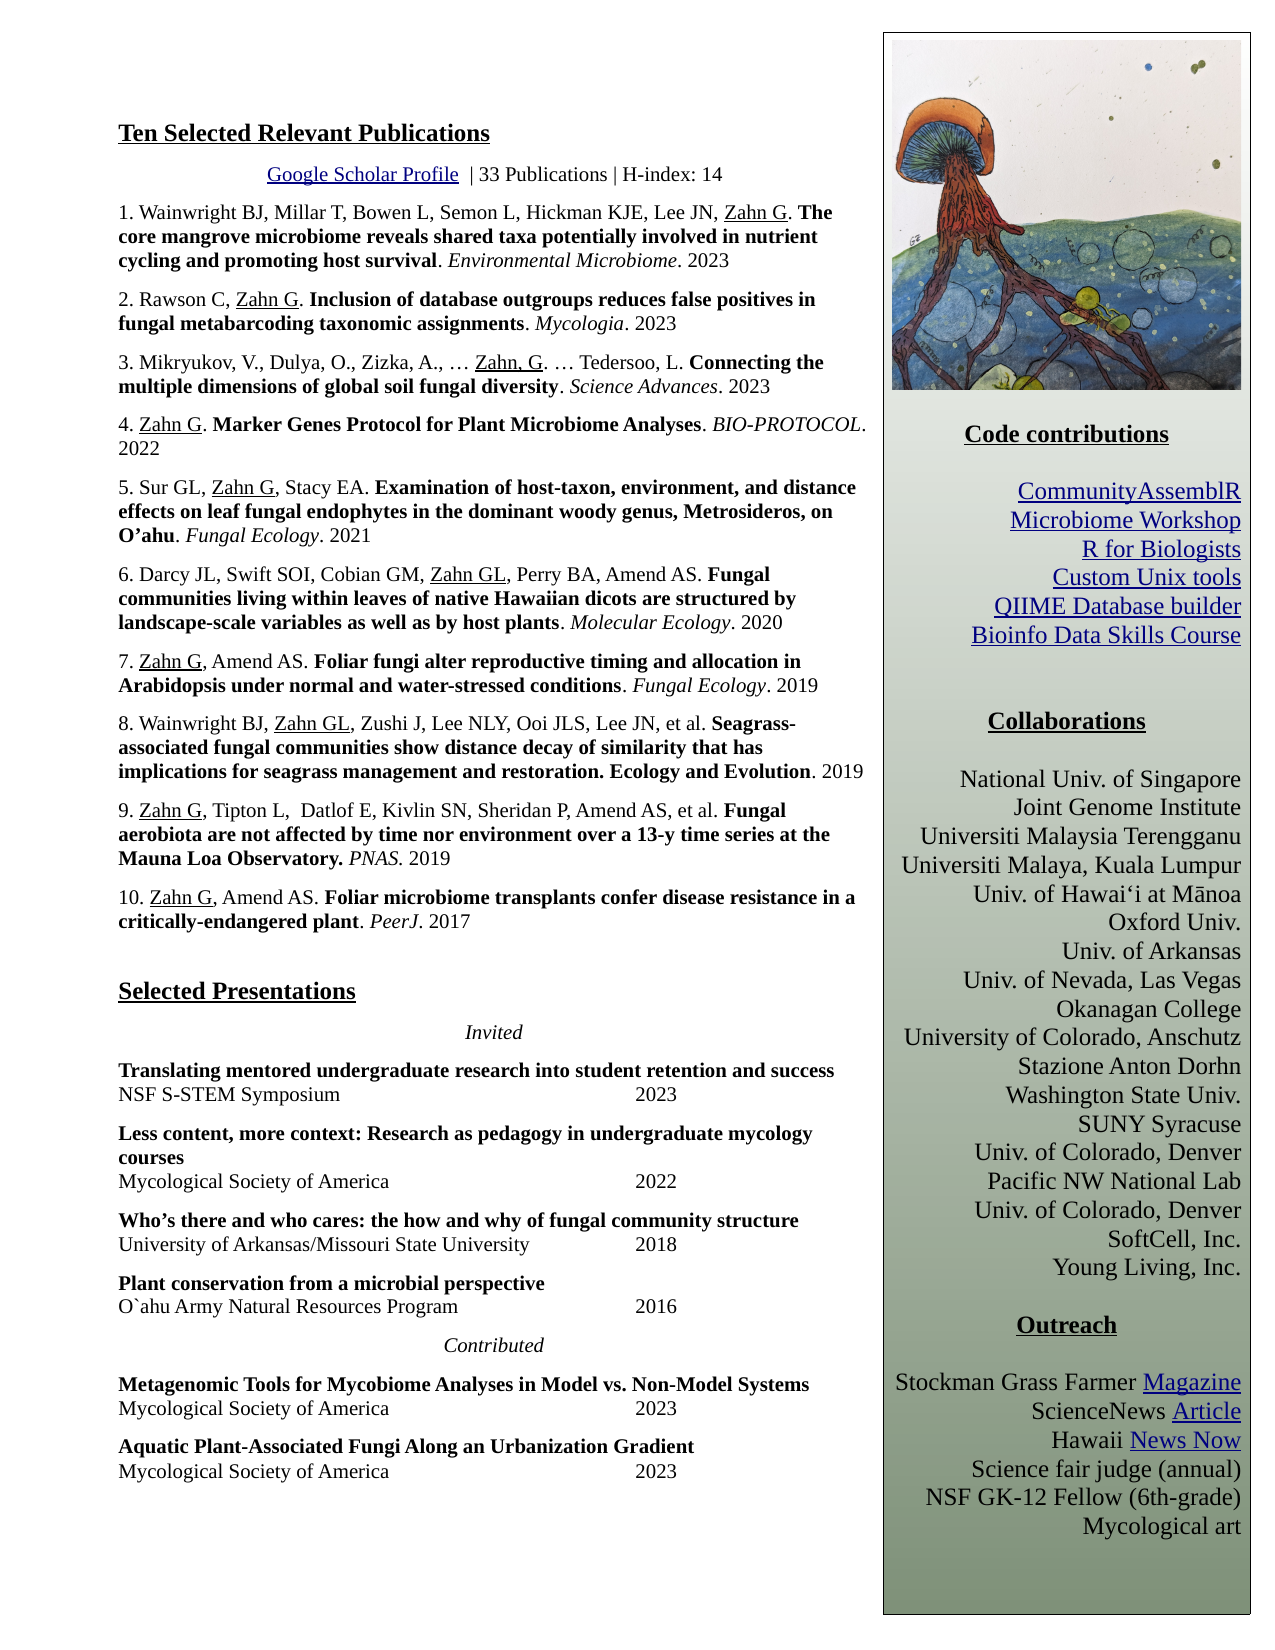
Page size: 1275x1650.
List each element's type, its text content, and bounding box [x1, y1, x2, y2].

text Universiti Malaysia Terengganu [892, 821, 1241, 850]
text University of Colorado, Anschutz [892, 1022, 1241, 1051]
text Stockman Grass Farmer Magazine [892, 1367, 1241, 1396]
text 6. Darcy JL, Swift SOI, Cobian GM, Zahn GL, Perry BA, Amend AS. Fungal communities living within leaves of native Hawaiian dicots are structured by landscape-scale variables as well as by host plants. Molecular Ecology. 2020 [118, 562, 883, 634]
text Joint Genome Institute [892, 792, 1241, 821]
text R for Biologists [892, 534, 1241, 562]
text Bioinfo Data Skills Course [892, 620, 1241, 649]
text Young Living, Inc. [892, 1252, 1241, 1281]
text Oxford Univ. [892, 907, 1241, 936]
text Less content, more context: Research as pedagogy in undergraduate mycology courses Mycological Society of America 2022 [118, 1121, 883, 1193]
text NSF GK-12 Fellow (6th-grade) [892, 1482, 1241, 1511]
text Univ. of Arkansas [892, 936, 1241, 965]
text Translating mentored undergraduate research into student retention and success NSF S-STEM Symposium 2023 [118, 1058, 883, 1106]
text 9. Zahn G, Tipton L, Datlof E, Kivlin SN, Sheridan P, Amend AS, et al. Fungal aerobiota are not affected by time nor environment over a 13-y time series at the Mauna Loa Observatory. PNAS. 2019 [118, 798, 883, 870]
text Hawaii News Now [892, 1425, 1241, 1454]
text 8. Wainwright BJ, Zahn GL, Zushi J, Lee NLY, Ooi JLS, Lee JN, et al. Seagrass-associated fungal communities show distance decay of similarity that has implications for seagrass management and restoration. Ecology and Evolution. 2019 [118, 711, 883, 783]
text National Univ. of Singapore [892, 764, 1241, 792]
text Okanagan College [892, 994, 1241, 1022]
text SUNY Syracuse [892, 1109, 1241, 1137]
text SoftCell, Inc. [892, 1224, 1241, 1252]
text Aquatic Plant-Associated Fungi Along an Urbanization Gradient Mycological Society of America 2023 [118, 1434, 883, 1483]
text Collaborations [892, 706, 1241, 735]
text Who’s there and who cares: the how and why of fungal community structure University of Arkansas/Missouri State University 2018 [118, 1208, 883, 1256]
text Univ. of Hawaiʻi at Mānoa [892, 879, 1241, 907]
text Code contributions [892, 419, 1241, 447]
text Custom Unix tools [892, 562, 1241, 591]
text Plant conservation from a microbial perspective O`ahu Army Natural Resources Program 2016 [118, 1270, 883, 1318]
text 2. Rawson C, Zahn G. Inclusion of database outgroups reduces false positives in fungal metabarcoding taxonomic assignments. Mycologia. 2023 [118, 287, 883, 335]
text Google Scholar Profile | 33 Publications | H-index: 14 [118, 161, 883, 186]
text Outreach [892, 1310, 1241, 1339]
text Univ. of Colorado, Denver [892, 1137, 1241, 1166]
text 5. Sur GL, Zahn G, Stacy EA. Examination of host-taxon, environment, and distance effects on leaf fungal endophytes in the dominant woody genus, Metrosideros, on O’ahu. Fungal Ecology. 2021 [118, 475, 883, 547]
text Metagenomic Tools for Mycobiome Analyses in Model vs. Non-Model Systems Mycological Society of America 2023 [118, 1372, 883, 1420]
text 4. Zahn G. Marker Genes Protocol for Plant Microbiome Analyses. BIO-PROTOCOL. 2022 [118, 412, 883, 460]
text Science fair judge (annual) [892, 1454, 1241, 1482]
text 7. Zahn G, Amend AS. Foliar fungi alter reproductive timing and allocation in Arabidopsis under normal and water-stressed conditions. Fungal Ecology. 2019 [118, 648, 883, 697]
text Stazione Anton Dorhn [892, 1051, 1241, 1080]
text Microbiome Workshop [892, 505, 1241, 534]
text Washington State Univ. [892, 1080, 1241, 1109]
text Mycological art [892, 1511, 1241, 1540]
text Universiti Malaya, Kuala Lumpur [892, 850, 1241, 879]
text Invited [118, 1019, 883, 1044]
text Selected Presentations [118, 947, 883, 1005]
text Contributed [118, 1333, 883, 1357]
text QIIME Database builder [892, 591, 1241, 620]
text CommunityAssemblR [892, 476, 1241, 505]
text Ten Selected Relevant Publications [118, 118, 883, 147]
text Univ. of Nevada, Las Vegas [892, 965, 1241, 994]
text Univ. of Colorado, Denver [892, 1195, 1241, 1224]
text Pacific NW National Lab [892, 1166, 1241, 1195]
picture [892, 40, 1242, 390]
text 10. Zahn G, Amend AS. Foliar microbiome transplants confer disease resistance in a critically-endangered plant. PeerJ. 2017 [118, 885, 883, 933]
text 3. Mikryukov, V., Dulya, O., Zizka, A., … Zahn, G. … Tedersoo, L. Connecting the multiple dimensions of global soil fungal diversity. Science Advances. 2023 [118, 349, 883, 398]
text 1. Wainwright BJ, Millar T, Bowen L, Semon L, Hickman KJE, Lee JN, Zahn G. The core mangrove microbiome reveals shared taxa potentially involved in nutrient cycling and promoting host survival. Environmental Microbiome. 2023 [118, 200, 883, 272]
text ScienceNews Article [892, 1396, 1241, 1425]
